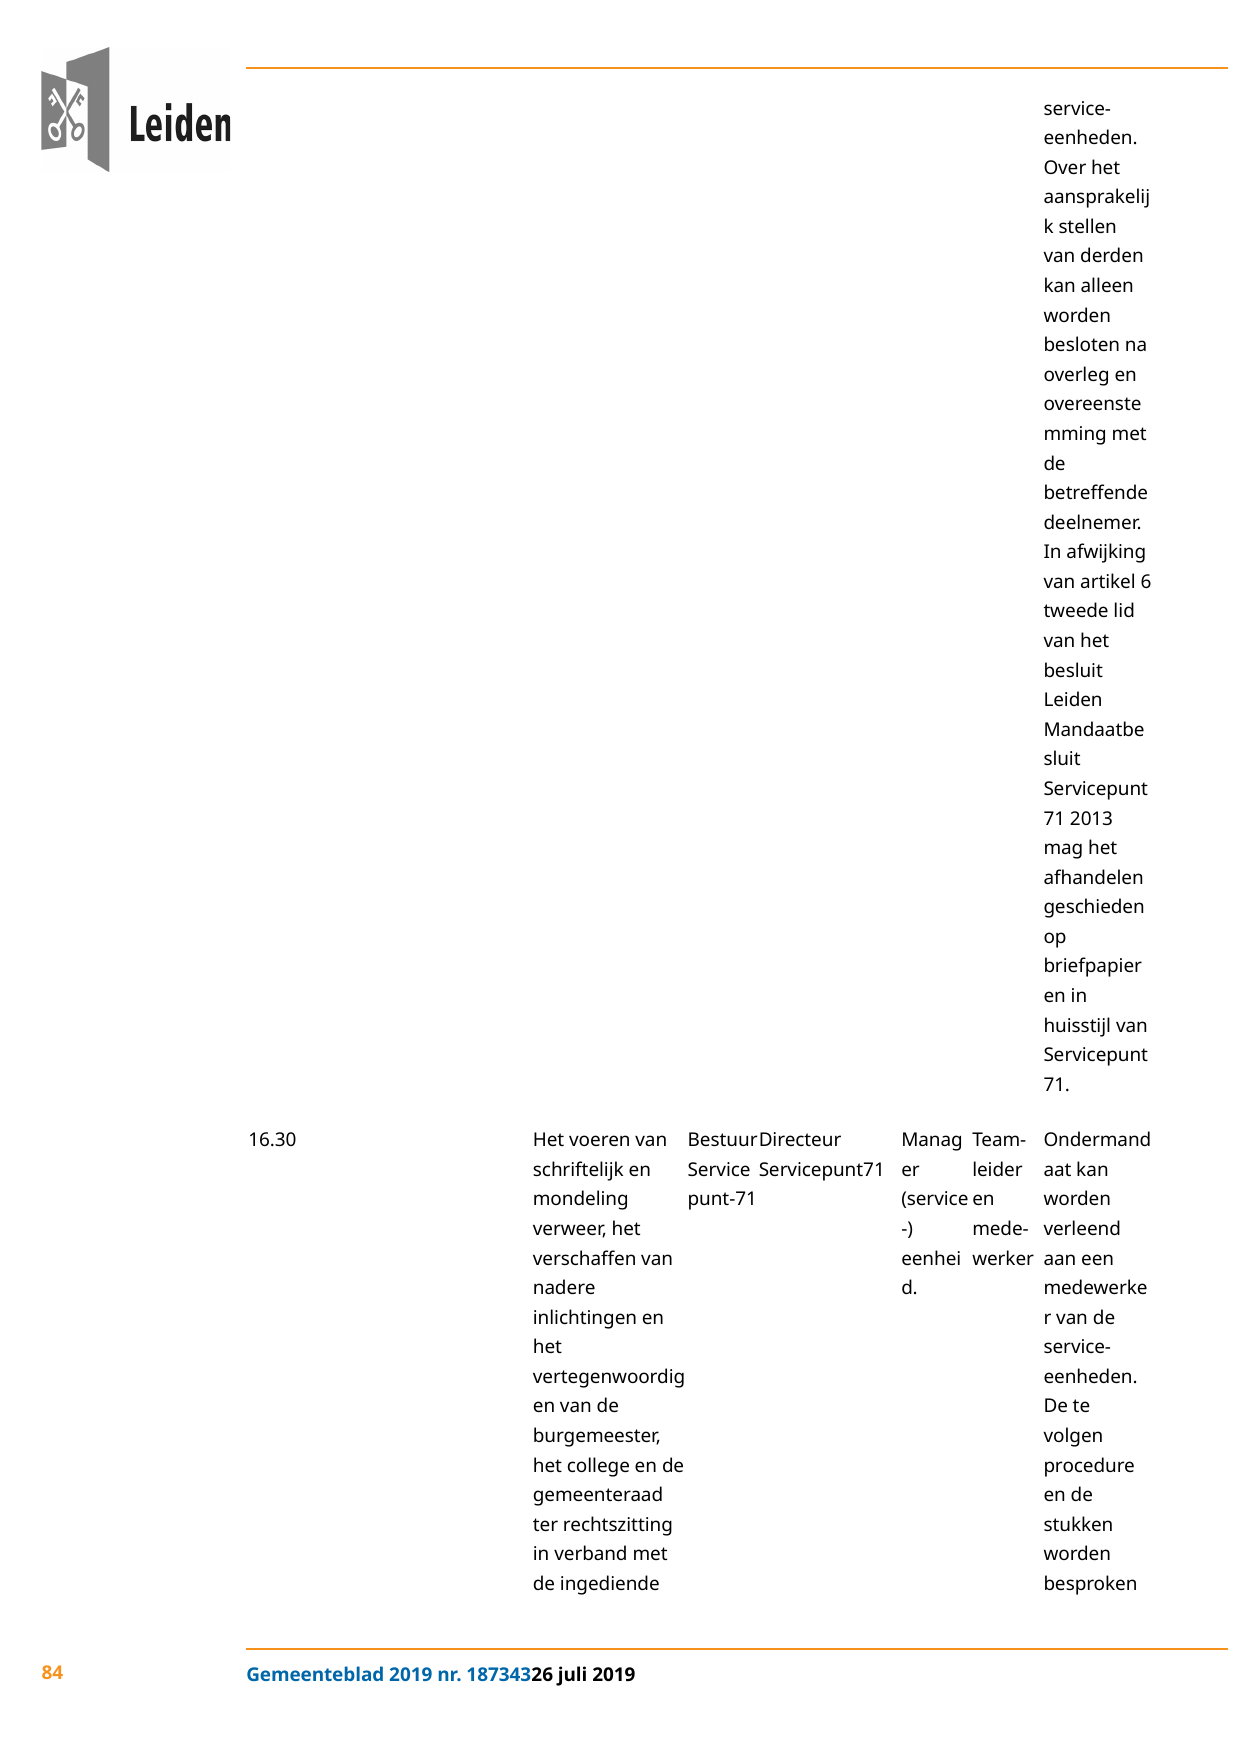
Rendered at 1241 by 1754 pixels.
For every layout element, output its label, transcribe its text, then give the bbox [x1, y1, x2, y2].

table_cell Manager (service-) eenheid. [901, 1126, 972, 1596]
table_cell Bestuur Servicepunt-71 [688, 1126, 758, 1596]
table_cell [248, 95, 533, 1126]
table_cell 16.30 [248, 1126, 533, 1596]
table_cell [759, 95, 901, 1126]
table_cell Ondermandaat kan worden verleend aan een medewerker van de service-eenheden. De te volgen procedure en de stukken worden besproken [1043, 1126, 1152, 1596]
table_cell [688, 95, 758, 1126]
table_cell [972, 95, 1043, 1126]
table_cell Directeur Servicepunt71 [759, 1126, 901, 1596]
table_cell [533, 95, 687, 1126]
table_cell Het voeren van schriftelijk en mondeling verweer, het verschaffen van nadere inlichtingen en het vertegenwoordigen van de burgemeester, het college en de gemeenteraad ter rechtszitting in verband met de ingediende [533, 1126, 687, 1596]
picture [41, 47, 231, 172]
table_cell service-eenheden. Over het aansprakelijk stellen van derden kan alleen worden besloten na overleg en overeenstemming met de betreffende deelnemer. In afwijking van artikel 6 tweede lid van het besluit Leiden Mandaatbesluit Servicepunt 71 2013 mag het afhandelen geschieden op briefpapier en in huisstijl van Servicepunt71. [1043, 95, 1152, 1126]
table_cell [901, 95, 972, 1126]
table_cell Team-leider en mede-werker [972, 1126, 1043, 1596]
